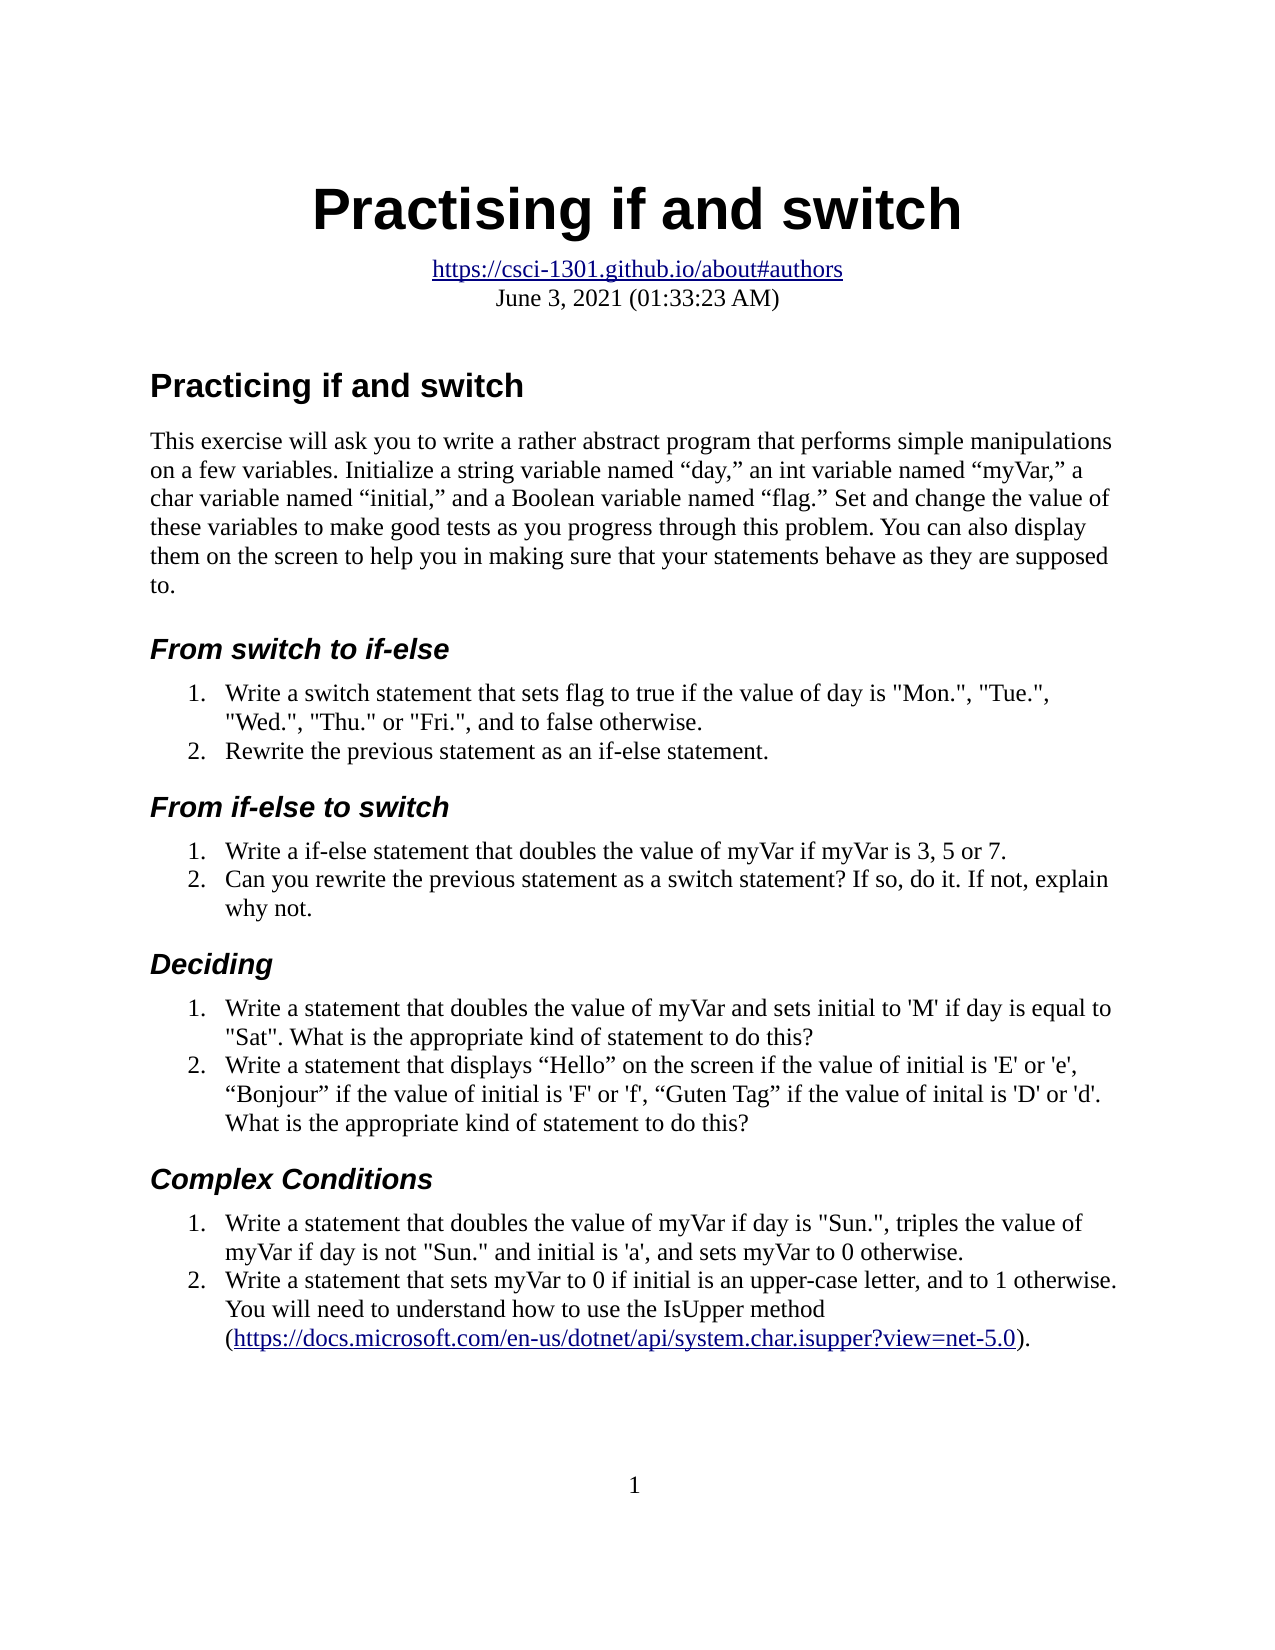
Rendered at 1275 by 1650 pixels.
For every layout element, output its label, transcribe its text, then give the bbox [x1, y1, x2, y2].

subtitle Practicing if and switch [150, 366, 1125, 404]
list Can you rewrite the previous statement as a switch statement? If so, do it. If not, explain why not. [187, 864, 1125, 922]
subtitle From switch to if-else [150, 632, 1125, 666]
list Write a statement that doubles the value of myVar and sets initial to 'M' if day is equal to "Sat". What is the appropriate kind of statement to do this? [187, 993, 1125, 1051]
subtitle Deciding [150, 947, 1125, 981]
subtitle Complex Conditions [150, 1162, 1125, 1195]
title Practising if and switch [150, 175, 1125, 242]
list Write a statement that sets myVar to 0 if initial is an upper-case letter, and to 1 otherwise. You will need to understand how to use the IsUpper method (https://docs.microsoft.com/en-us/dotnet/api/system.char.isupper?view=net-5.0). [187, 1265, 1125, 1352]
list Rewrite the previous statement as an if-else statement. [187, 736, 1125, 765]
subtitle From if-else to switch [150, 790, 1125, 823]
list Write a if-else statement that doubles the value of myVar if myVar is 3, 5 or 7. [187, 836, 1125, 864]
text June 3, 2021 (01:33:23 AM) [150, 283, 1125, 312]
text https://csci-1301.github.io/about#authors [150, 254, 1125, 283]
list Write a switch statement that sets flag to true if the value of day is "Mon.", "Tue.", "Wed.", "Thu." or "Fri.", and to false otherwise. [187, 678, 1125, 736]
list Write a statement that displays “Hello” on the screen if the value of initial is 'E' or 'e', “Bonjour” if the value of initial is 'F' or 'f', “Guten Tag” if the value of inital is 'D' or 'd'. What is the appropriate kind of statement to do this? [187, 1051, 1125, 1137]
text This exercise will ask you to write a rather abstract program that performs simple manipulations on a few variables. Initialize a string variable named “day,” an int variable named “myVar,” a char variable named “initial,” and a Boolean variable named “flag.” Set and change the value of these variables to make good tests as you progress through this problem. You can also display them on the screen to help you in making sure that your statements behave as they are supposed to. [150, 426, 1125, 598]
list Write a statement that doubles the value of myVar if day is "Sun.", triples the value of myVar if day is not "Sun." and initial is 'a', and sets myVar to 0 otherwise. [187, 1208, 1125, 1265]
